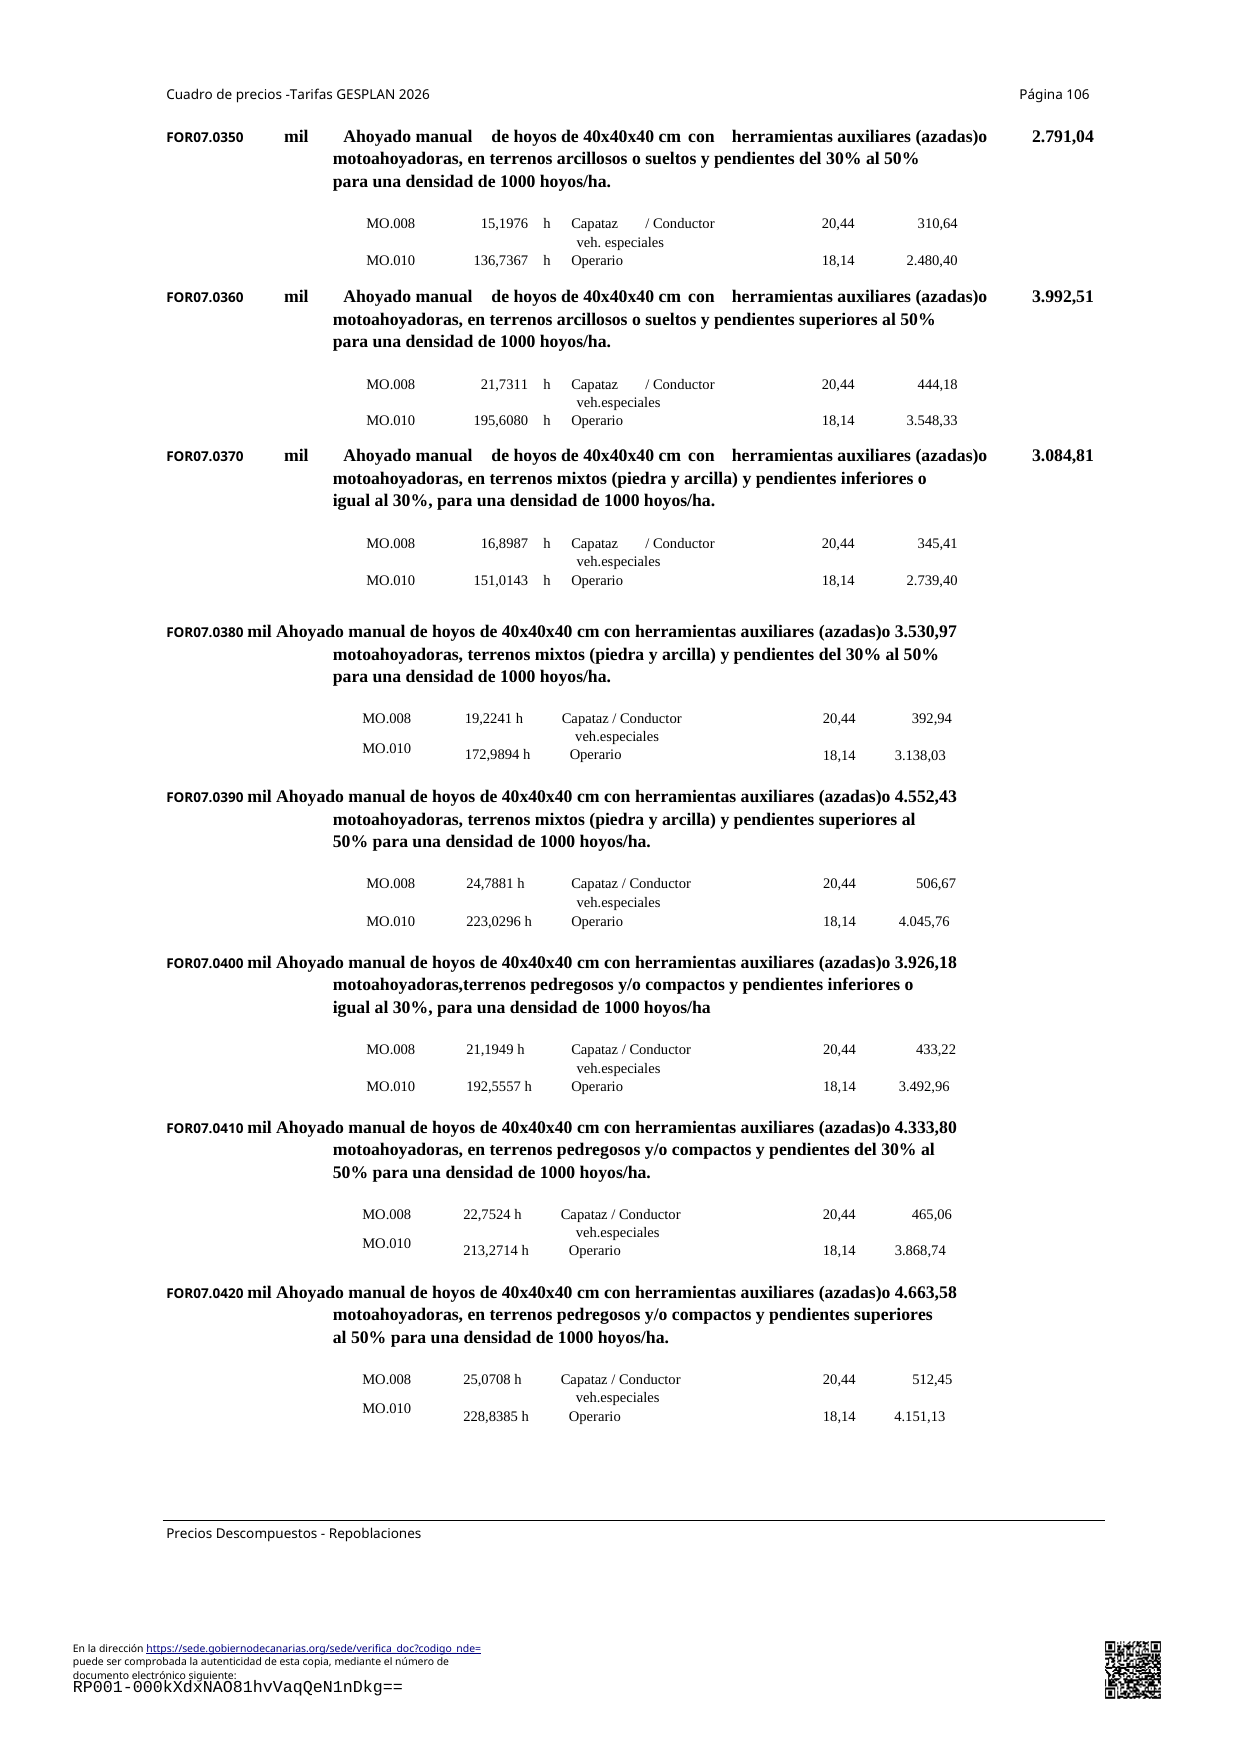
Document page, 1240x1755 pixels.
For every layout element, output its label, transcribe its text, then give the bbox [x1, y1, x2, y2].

text 22,7524 h Capataz / Conductor [463, 1205, 707, 1223]
text FOR07.0360 mil Ahoyado manual de hoyos de 40x40x40 cm con herramientas auxiliares (azadas)o 3.992,51 [166, 285, 1101, 307]
text 18,14 3.868,74 [823, 1226, 960, 1263]
text veh.especiales 213,2714 h Operario [463, 1223, 665, 1259]
text MO.010 [362, 741, 419, 756]
text MO.008 15,1976 h Capataz / Conductor 20,44 310,64 [366, 214, 1101, 232]
text MO.010 [362, 1237, 419, 1251]
text 20,44 512,45 [823, 1354, 959, 1392]
text FOR07.0370 mil Ahoyado manual de hoyos de 40x40x40 cm con herramientas auxiliares (azadas)o 3.084,81 [166, 444, 1101, 466]
text FOR07.0400 mil Ahoyado manual de hoyos de 40x40x40 cm con herramientas auxiliares (azadas)o 3.926,18 motoahoyadoras,terrenos pedregosos y/o compactos y pendientes inferiores o igual al 30%, para una densidad de 1000 hoyos/ha [166, 950, 1101, 1018]
text MO.008 [362, 1372, 419, 1387]
text motoahoyadoras, en terrenos arcillosos o sueltos y pendientes del 30% al 50% para una densidad de 1000 hoyos/ha. [333, 147, 972, 192]
text 20,44 465,06 [823, 1190, 960, 1226]
text FOR07.0390 mil Ahoyado manual de hoyos de 40x40x40 cm con herramientas auxiliares (azadas)o 4.552,43 motoahoyadoras, terrenos mixtos (piedra y arcilla) y pendientes superiores al 50% para una densidad de 1000 hoyos/ha. [166, 785, 1101, 852]
text Cuadro de precios -Tarifas GESPLAN 2026 [166, 89, 430, 102]
text FOR07.0420 mil Ahoyado manual de hoyos de 40x40x40 cm con herramientas auxiliares (azadas)o 4.663,58 motoahoyadoras, en terrenos pedregosos y/o compactos y pendientes superiores al 50% para una densidad de 1000 hoyos/ha. [166, 1280, 1101, 1348]
text motoahoyadoras, en terrenos mixtos (piedra y arcilla) y pendientes inferiores o igual al 30%, para una densidad de 1000 hoyos/ha. [333, 466, 978, 511]
text MO.010 195,6080 h Operario 18,14 3.548,33 [366, 411, 1101, 429]
text En la dirección https://sede.gobiernodecanarias.org/sede/verifica_doc?codigo_nde= puede ser comprobada la autenticidad de esta copia, mediante el número de documento electrónico siguiente: RP001-000kXdxNAO81hvVaqQeN1nDkg== [73, 1641, 542, 1696]
text 18,14 3.138,03 [823, 731, 960, 767]
text MO.008 [362, 712, 419, 727]
text veh.especiales 228,8385 h Operario [463, 1388, 665, 1425]
text MO.010 223,0296 h Operario 18,14 4.045,76 [366, 911, 1101, 930]
text veh.especiales 172,9894 h Operario [464, 727, 665, 763]
text MO.008 21,1949 h Capataz / Conductor 20,44 433,22 [366, 1040, 1101, 1058]
text veh.especiales [576, 393, 1101, 411]
text 19,2241 h Capataz / Conductor [464, 709, 707, 727]
text FOR07.0380 mil Ahoyado manual de hoyos de 40x40x40 cm con herramientas auxiliares (azadas)o 3.530,97 motoahoyadoras, terrenos mixtos (piedra y arcilla) y pendientes del 30% al 50% para una densidad de 1000 hoyos/ha. [166, 620, 1101, 687]
text FOR07.0350 mil Ahoyado manual de hoyos de 40x40x40 cm con herramientas auxiliares (azadas)o 2.791,04 [166, 124, 1101, 147]
text veh.especiales [576, 893, 1101, 911]
text MO.010 192,5557 h Operario 18,14 3.492,96 [366, 1077, 1101, 1095]
text 20,44 392,94 [823, 694, 960, 731]
text MO.008 16,8987 h Capataz / Conductor 20,44 345,41 [366, 533, 1101, 552]
text 25,0708 h Capataz / Conductor [463, 1369, 707, 1388]
text veh.especiales [576, 1058, 1101, 1077]
text motoahoyadoras, en terrenos arcillosos o sueltos y pendientes superiores al 50% para una densidad de 1000 hoyos/ha. [333, 307, 991, 352]
text MO.010 [362, 1402, 419, 1416]
text MO.008 21,7311 h Capataz / Conductor 20,44 444,18 [366, 375, 1101, 393]
text MO.008 24,7881 h Capataz / Conductor 20,44 506,67 [366, 874, 1101, 893]
text Precios Descompuestos - Repoblaciones [166, 1527, 422, 1541]
text FOR07.0410 mil Ahoyado manual de hoyos de 40x40x40 cm con herramientas auxiliares (azadas)o 4.333,80 motoahoyadoras, en terrenos pedregosos y/o compactos y pendientes del 30% al 50% para una densidad de 1000 hoyos/ha. [166, 1115, 1101, 1183]
text MO.010 136,7367 h Operario 18,14 2.480,40 [366, 251, 1101, 269]
text veh. especiales [576, 232, 1101, 251]
text veh.especiales [576, 552, 1101, 571]
text 18,14 4.151,13 [823, 1392, 959, 1428]
text MO.008 [362, 1207, 419, 1222]
text Página 106 [1019, 89, 1089, 102]
text MO.010 151,0143 h Operario 18,14 2.739,40 [366, 571, 1101, 589]
